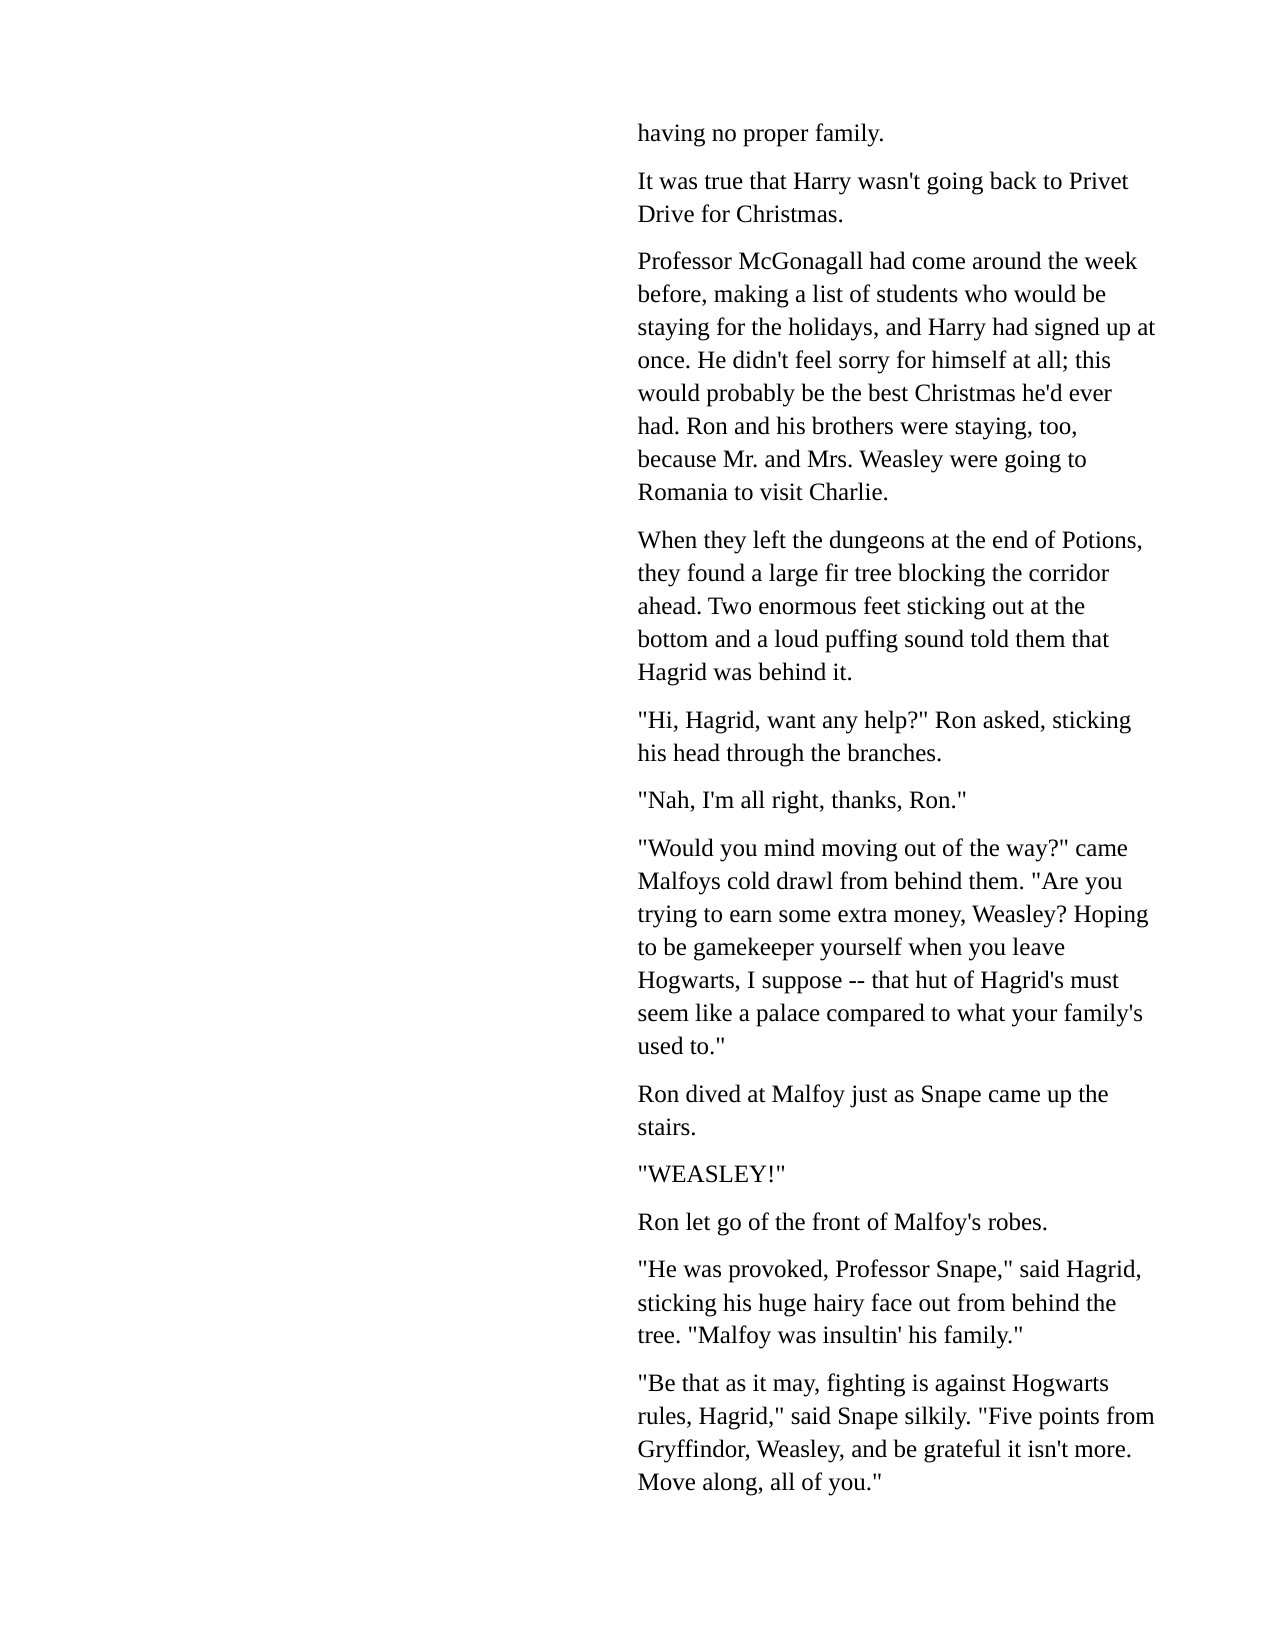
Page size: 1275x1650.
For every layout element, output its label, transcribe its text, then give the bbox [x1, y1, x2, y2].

table_cell [118, 1079, 637, 1159]
table_cell [118, 525, 637, 705]
table_cell "WEASLEY!" [638, 1159, 1157, 1207]
table_cell "Nah, I'm all right, thanks, Ron." [638, 785, 1157, 833]
table_cell "Hi, Hagrid, want any help?" Ron asked, sticking his head through the branches. [638, 705, 1157, 785]
table_cell having no proper family. [638, 118, 1157, 166]
table_cell [118, 785, 637, 833]
table_cell [118, 118, 637, 166]
table_cell [118, 1159, 637, 1207]
table_cell [118, 166, 637, 246]
table_cell Professor McGonagall had come around the week before, making a list of students who would be staying for the holidays, and Harry had signed up at once. He didn't feel sorry for himself at all; this would probably be the best Christmas he'd ever had. Ron and his brothers were staying, too, because Mr. and Mrs. Weasley were going to Romania to visit Charlie. [638, 246, 1157, 525]
table_cell [118, 705, 637, 785]
table_cell [118, 1207, 637, 1254]
table_cell [118, 1255, 637, 1368]
table_cell "Be that as it may, fighting is against Hogwarts rules, Hagrid," said Snape silkily. "Five points from Gryffindor, Weasley, and be grateful it isn't more. Move along, all of you." [638, 1368, 1157, 1515]
table_cell [118, 246, 637, 525]
table_cell When they left the dungeons at the end of Potions, they found a large fir tree blocking the corridor ahead. Two enormous feet sticking out at the bottom and a loud puffing sound told them that Hagrid was behind it. [638, 525, 1157, 705]
table_cell [118, 1368, 637, 1515]
table_cell Ron dived at Malfoy just as Snape came up the stairs. [638, 1079, 1157, 1159]
table_cell Ron let go of the front of Malfoy's robes. [638, 1207, 1157, 1254]
table_cell It was true that Harry wasn't going back to Privet Drive for Christmas. [638, 166, 1157, 246]
table_cell "Would you mind moving out of the way?" came Malfoys cold drawl from behind them. "Are you trying to earn some extra money, Weasley? Hoping to be gamekeeper yourself when you leave Hogwarts, I suppose -- that hut of Hagrid's must seem like a palace compared to what your family's used to." [638, 833, 1157, 1079]
table_cell "He was provoked, Professor Snape," said Hagrid, sticking his huge hairy face out from behind the tree. "Malfoy was insultin' his family." [638, 1255, 1157, 1368]
table_cell [118, 833, 637, 1079]
